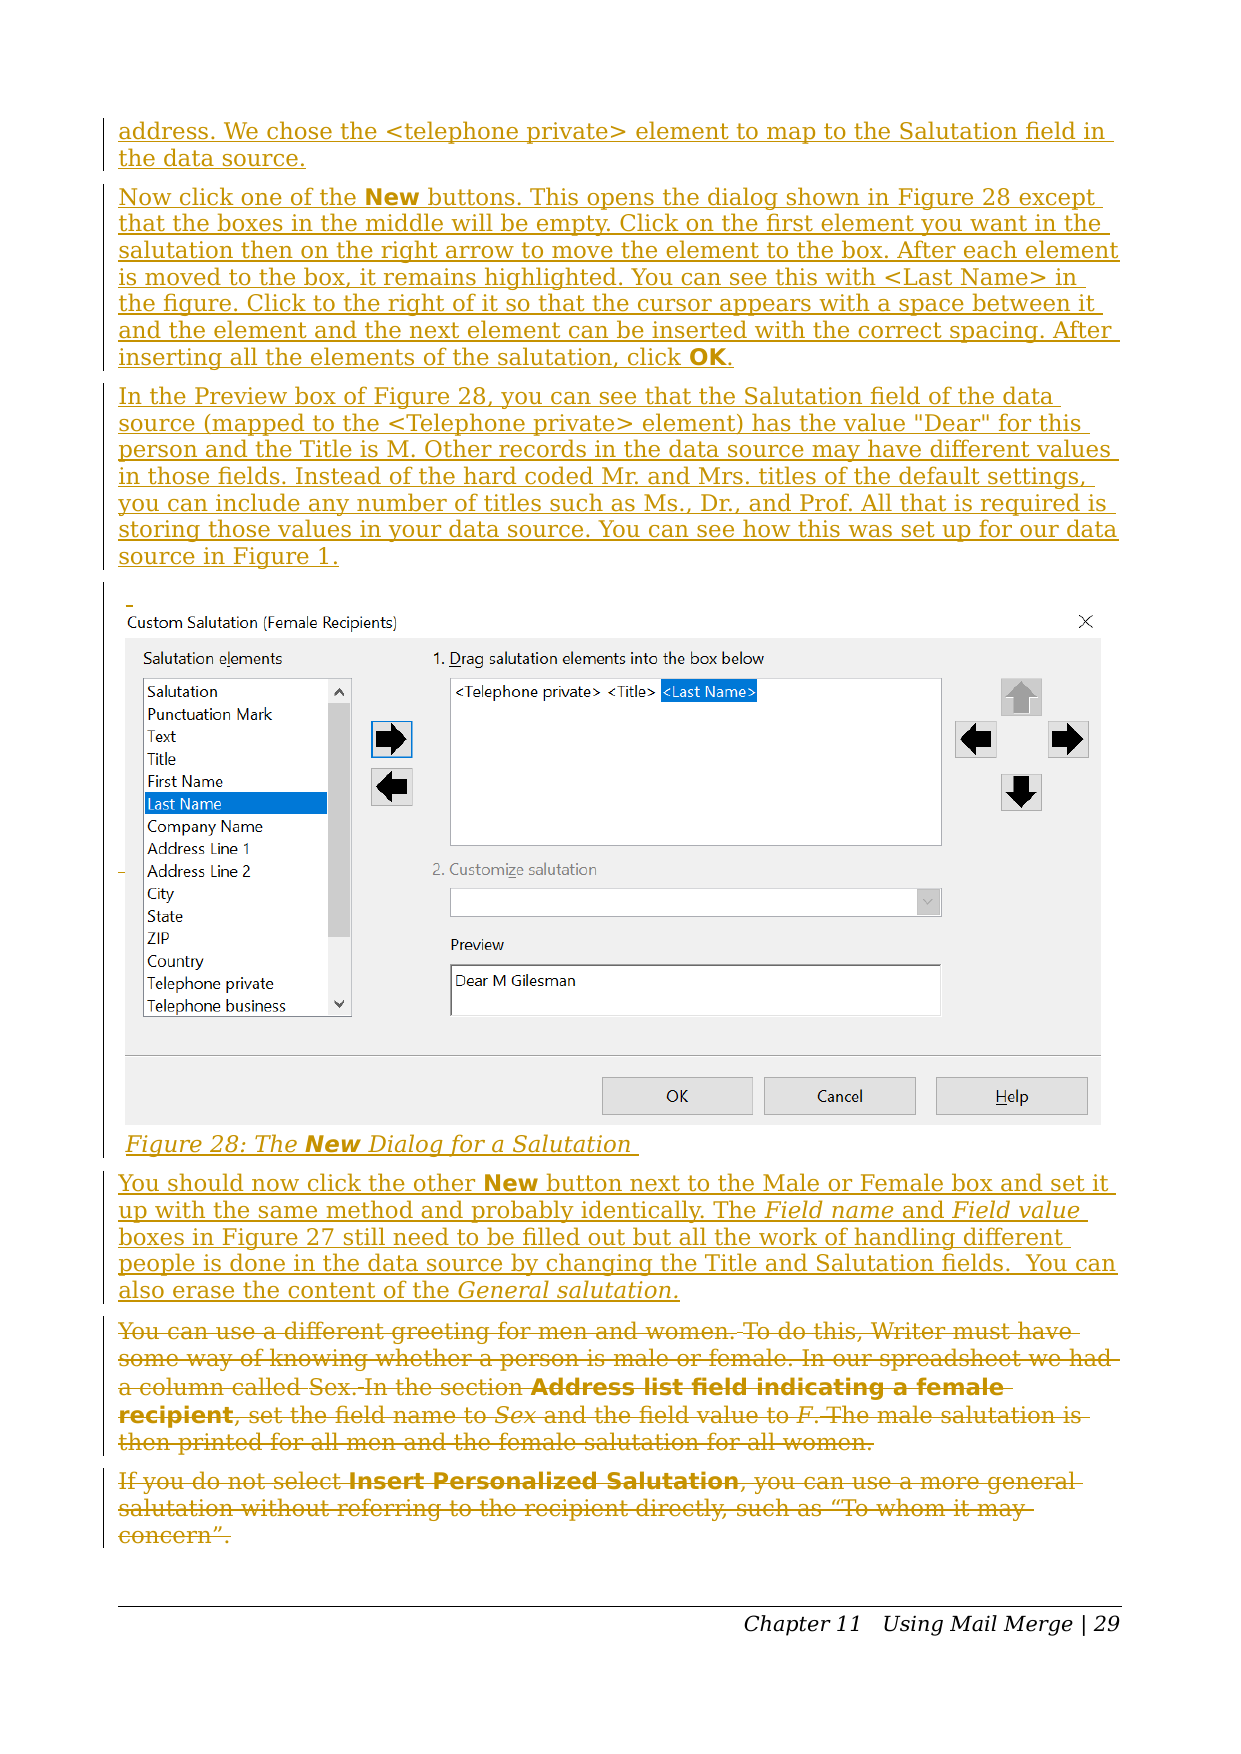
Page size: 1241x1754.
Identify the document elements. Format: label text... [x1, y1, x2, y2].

text Figure 28: The New Dialog for a Salutation [125, 1131, 1101, 1158]
picture [125, 608, 1101, 1125]
text Now click one of the New buttons. This opens the dialog shown in Figure 28 except that the boxes in the middle will be empty. Click on the first element you want in the salutation then on the right arrow to move the element to the box. After each element is moved to the box, it remains highlighted. You can see this with <Last Name> in the figure. Click to the right of it so that the cursor appears with a space between it and the element and the next element can be inserted with the correct spacing. After inserting all the elements of the salutation, click OK. [118, 184, 1122, 371]
text You should now click the other New button next to the Male or Female box and set it up with the same method and probably identically. The Field name and Field value boxes in Figure 27 still need to be filled out but all the work of handling different people is done in the data source by changing the Title and Salutation fields. You can also erase the content of the General salutation. [118, 1171, 1122, 1304]
text In the Preview box of Figure 28, you can see that the Salutation field of the data source (mapped to the <Telephone private> element) has the value "Dear" for this person and the Title is M. Other records in the data source may have different values in those fields. Instead of the hard coded Mr. and Mrs. titles of the default settings, you can include any number of titles such as Ms., Dr., and Prof. All that is required is storing those values in your data source. You can see how this was set up for our data source in Figure 1. [118, 383, 1122, 570]
text address. We chose the <telephone private> element to map to the Salutation field in the data source. [118, 118, 1122, 171]
